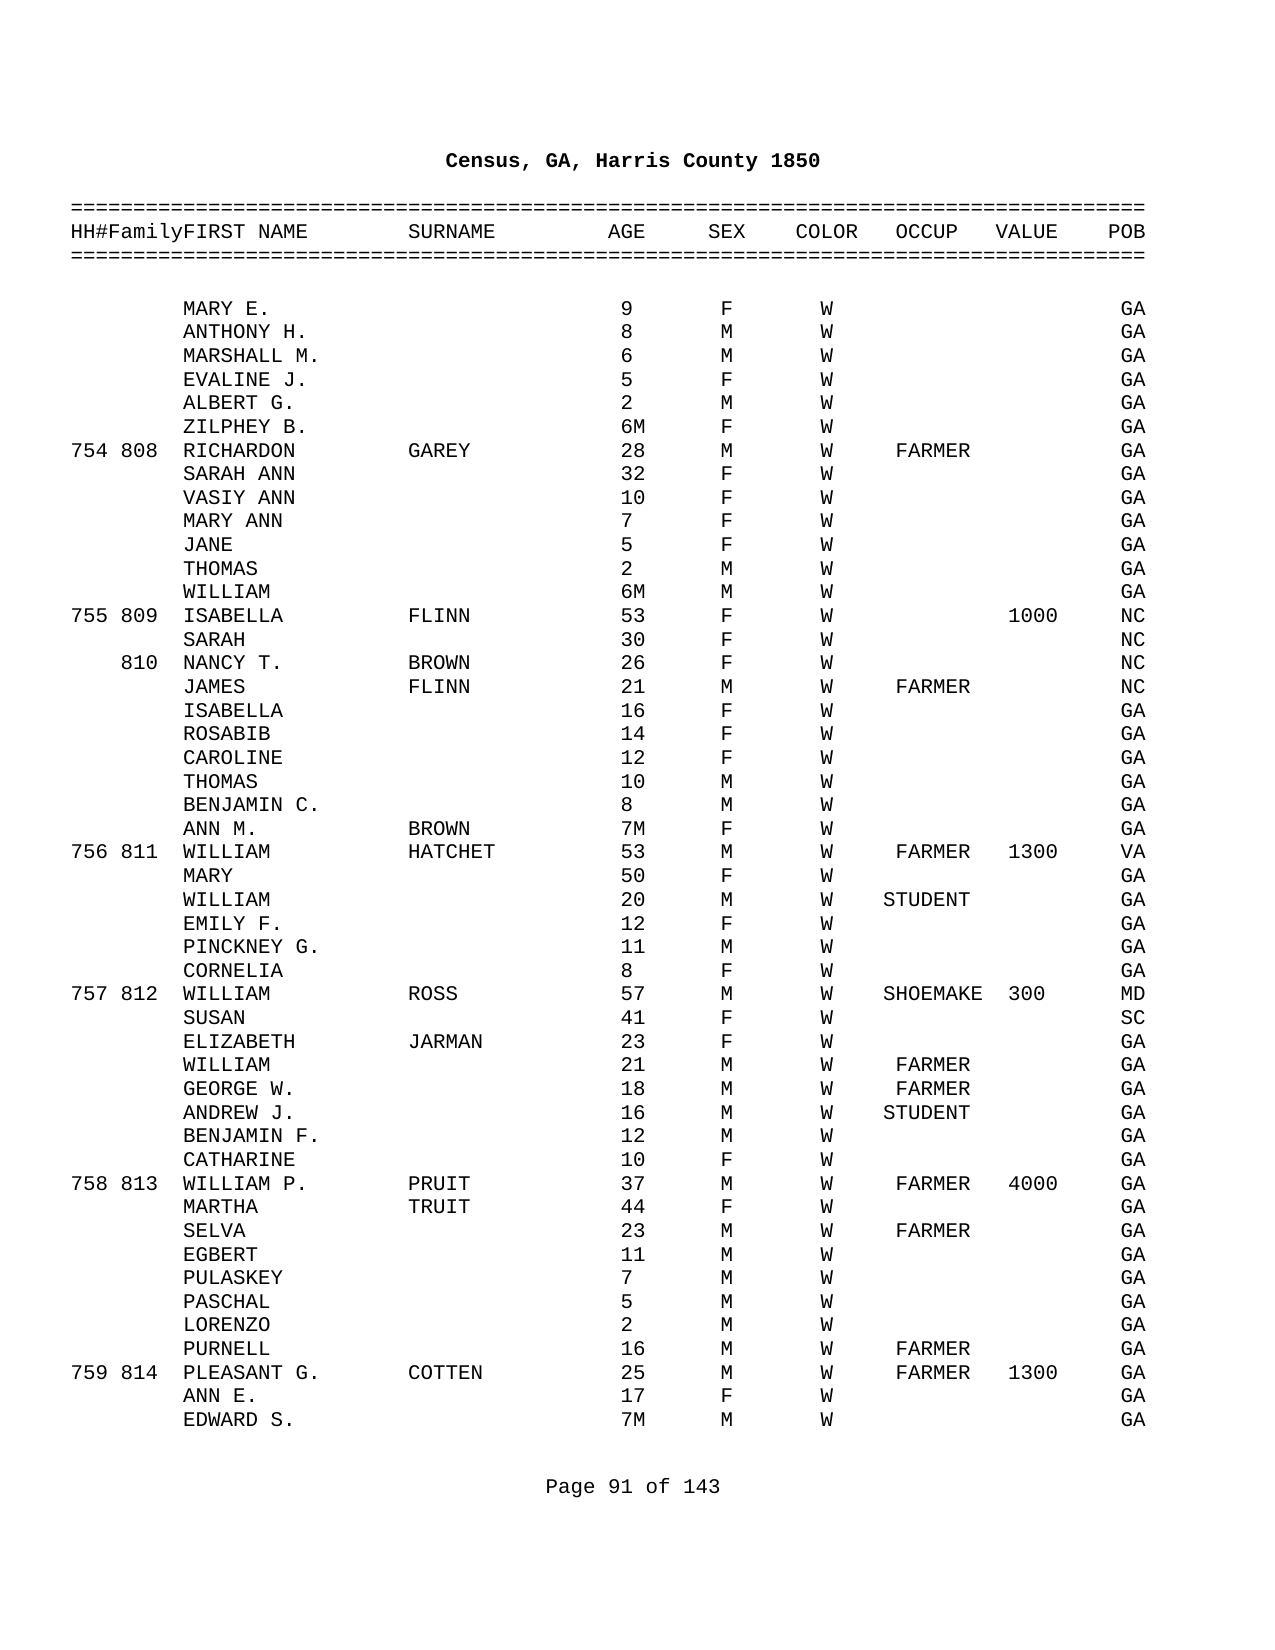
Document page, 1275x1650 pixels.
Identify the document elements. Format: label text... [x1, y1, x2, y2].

text James FLINN 21 M W farmer NC [70, 676, 1195, 700]
text Ann E. 17 F W GA [70, 1385, 1195, 1409]
text Albert G. 2 M W GA [70, 392, 1195, 416]
text Ann M. BROWN 7m F W GA [70, 818, 1195, 842]
text Susan 41 F W SC [70, 1007, 1195, 1031]
text Zilphey B. 6m F W GA [70, 416, 1195, 439]
text Purnell 16 M W farmer GA [70, 1338, 1195, 1362]
text Paschal 5 M W GA [70, 1291, 1195, 1314]
text Edward S. 7m M W GA [70, 1409, 1195, 1433]
text Egbert 11 M W GA [70, 1243, 1195, 1267]
text Lorenzo 2 M W GA [70, 1314, 1195, 1338]
text Andrew J. 16 M W student GA [70, 1102, 1195, 1125]
text Pinckney G. 11 M W GA [70, 936, 1195, 960]
text Pulaskey 7 M W GA [70, 1267, 1195, 1291]
text 810 Nancy T. BROWN 26 F W NC [70, 652, 1195, 676]
text Mary E. 9 F W GA [70, 298, 1195, 321]
text Cornelia 8 F W GA [70, 960, 1195, 983]
text 758 813 William P. PRUIT 37 M W farmer 4000 GA [70, 1173, 1195, 1196]
text 757 812 William ROSS 57 M W shoemake 300 MD [70, 983, 1195, 1007]
text Anthony H. 8 M W GA [70, 321, 1195, 345]
text William 6m M W GA [70, 581, 1195, 605]
text Isabella 16 F W GA [70, 700, 1195, 723]
text Selva 23 M W farmer GA [70, 1220, 1195, 1243]
text 755 809 Isabella FLINN 53 F W 1000 NC [70, 605, 1195, 629]
text Jane 5 F W GA [70, 534, 1195, 558]
text Thomas 2 M W GA [70, 558, 1195, 581]
text 759 814 Pleasant G. COTTEN 25 M W farmer 1300 GA [70, 1362, 1195, 1385]
text Emily F. 12 F W GA [70, 912, 1195, 936]
text 754 808 Richardon GAREY 28 M W farmer GA [70, 439, 1195, 463]
text Caroline 12 F W GA [70, 747, 1195, 771]
text Sarah Ann 32 F W GA [70, 463, 1195, 487]
text Thomas 10 M W GA [70, 771, 1195, 794]
text Benjamin F. 12 M W GA [70, 1125, 1195, 1149]
text Marshall M. 6 M W GA [70, 345, 1195, 369]
text Benjamin C. 8 M W GA [70, 794, 1195, 818]
text William 20 M W student GA [70, 889, 1195, 912]
text William 21 M W farmer GA [70, 1054, 1195, 1078]
text Mary Ann 7 F W GA [70, 511, 1195, 534]
text Sarah 30 F W NC [70, 629, 1195, 652]
text Mary 50 F W GA [70, 865, 1195, 889]
text Martha TRUIT 44 F W GA [70, 1196, 1195, 1220]
text Rosabib 14 F W GA [70, 723, 1195, 747]
text Vasiy Ann 10 F W GA [70, 487, 1195, 511]
text Evaline J. 5 F W GA [70, 369, 1195, 392]
text 756 811 William HATCHET 53 M W farmer 1300 VA [70, 842, 1195, 865]
text Elizabeth JARMAN 23 F W GA [70, 1031, 1195, 1054]
text Catharine 10 F W GA [70, 1149, 1195, 1173]
text George W. 18 M W farmer GA [70, 1078, 1195, 1102]
